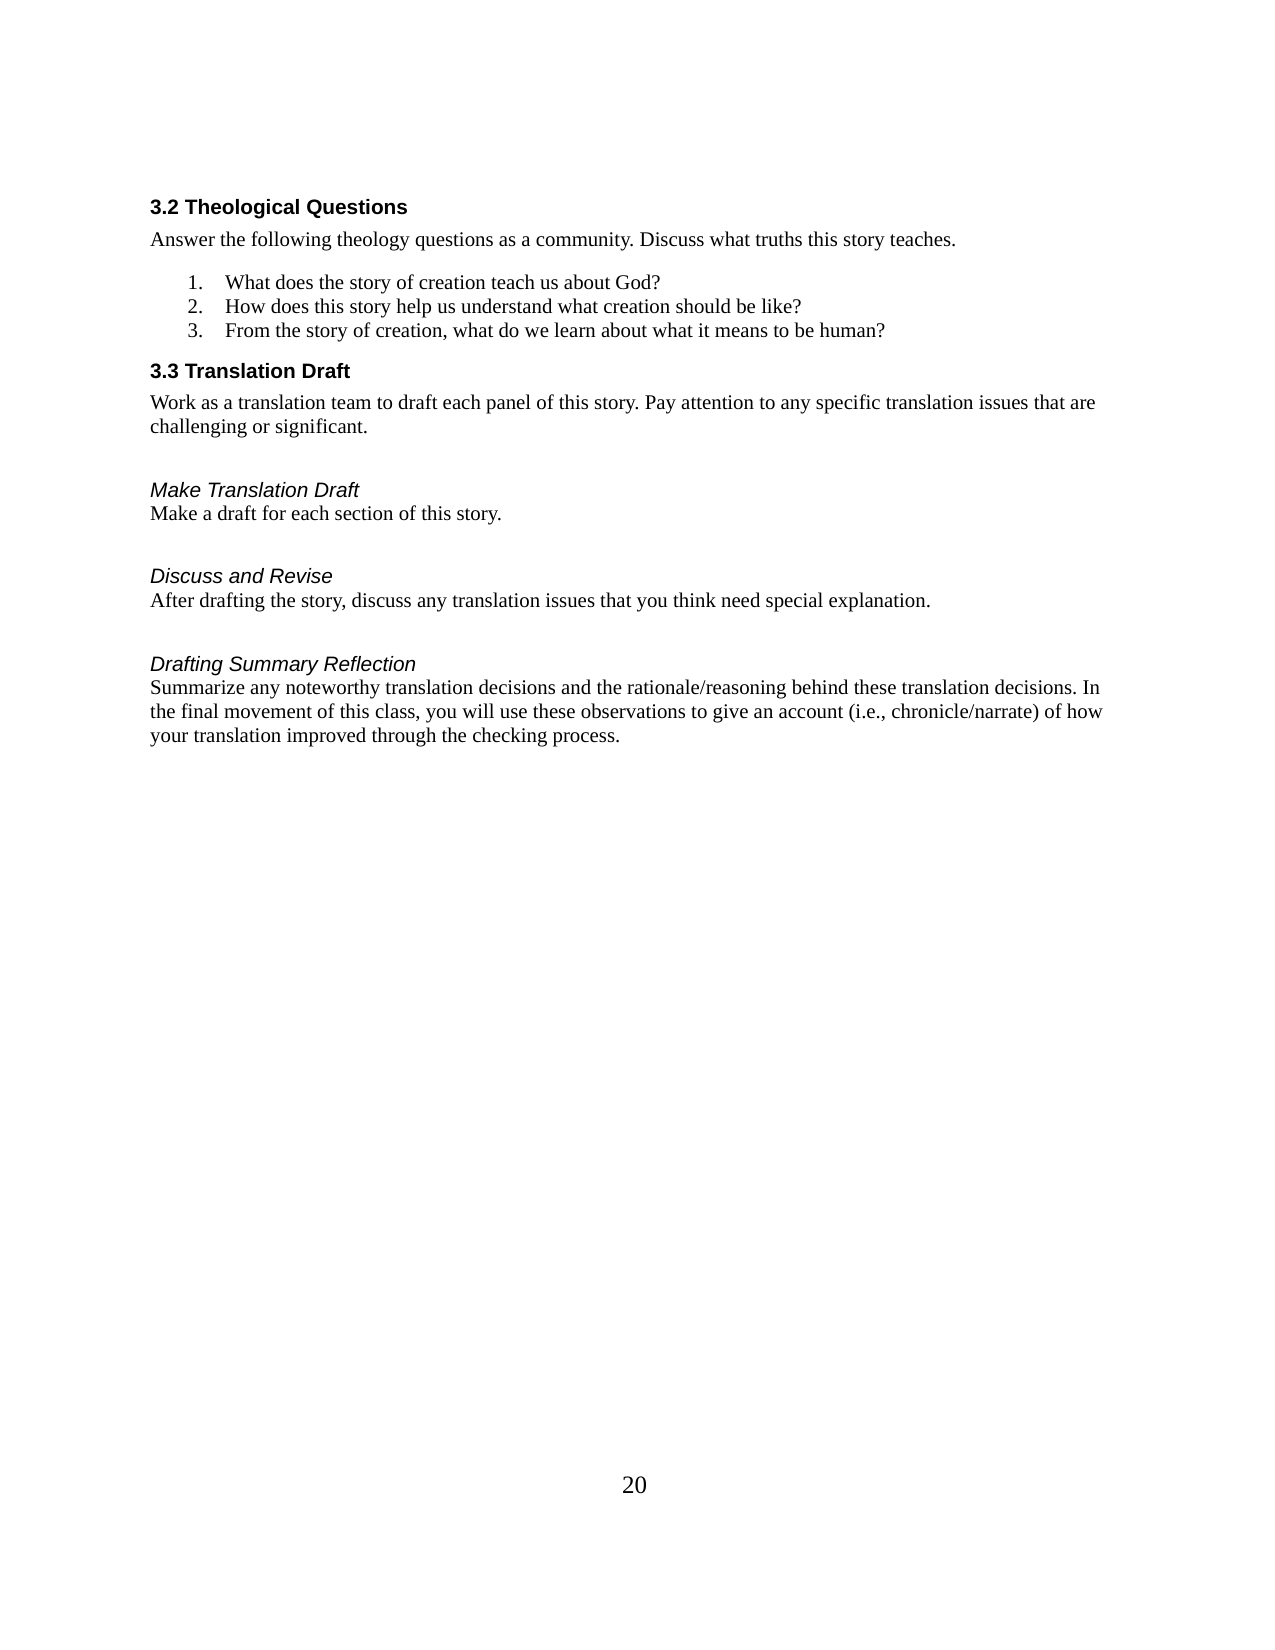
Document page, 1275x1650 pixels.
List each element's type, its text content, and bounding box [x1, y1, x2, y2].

list How does this story help us understand what creation should be like? [187, 294, 1125, 318]
subtitle Make Translation Draft [150, 477, 1125, 501]
list What does the story of creation teach us about God? [187, 270, 1125, 294]
text Answer the following theology questions as a community. Discuss what truths this story teaches. [150, 227, 1125, 251]
text Make a draft for each section of this story. [150, 501, 1125, 525]
text Work as a translation team to draft each panel of this story. Pay attention to any specific translation issues that are challenging or significant. [150, 390, 1125, 438]
subtitle Drafting Summary Reflection [150, 651, 1125, 675]
subtitle Discuss and Revise [150, 564, 1125, 588]
list From the story of creation, what do we learn about what it means to be human? [187, 318, 1125, 342]
text After drafting the story, discuss any translation issues that you think need special explanation. [150, 588, 1125, 612]
text Summarize any noteworthy translation decisions and the rationale/reasoning behind these translation decisions. In the final movement of this class, you will use these observations to give an account (i.e., chronicle/narrate) of how your translation improved through the checking process. [150, 675, 1125, 747]
subtitle 3.3 Translation Draft [150, 359, 1125, 383]
subtitle 3.2 Theological Questions [150, 195, 1125, 219]
